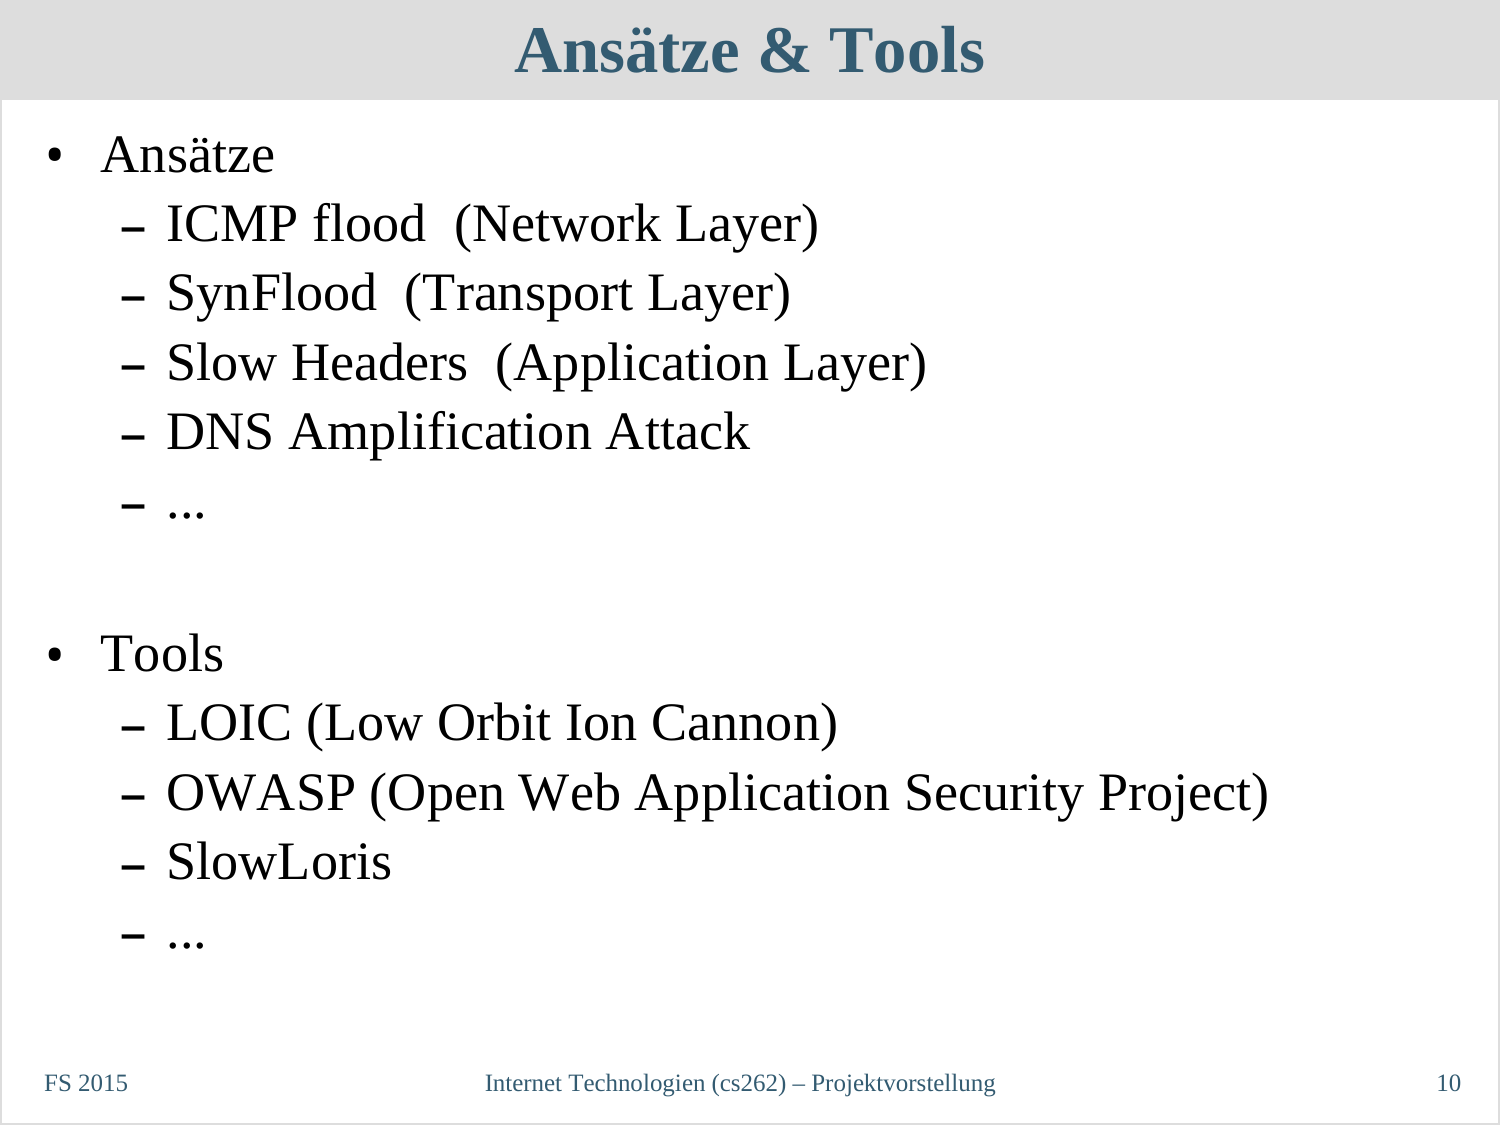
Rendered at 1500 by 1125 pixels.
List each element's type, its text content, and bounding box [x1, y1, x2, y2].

text_box FS 2015 [29, 1058, 195, 1097]
title Ansätze & Tools [0, 0, 1500, 100]
text_box Internet Technologien (cs262) – Projektvorstellung [300, 1058, 1201, 1107]
text_box [1375, 1058, 1477, 1097]
list Ansätze ICMP flood (Network Layer) SynFlood (Transport Layer) Slow Headers (Application Layer) DNS Amplification Attack ... Tools LOIC (Low Orbit Ion Cannon) OWASP (Open Web Application Security Project) SlowLoris ... [29, 116, 1480, 1046]
